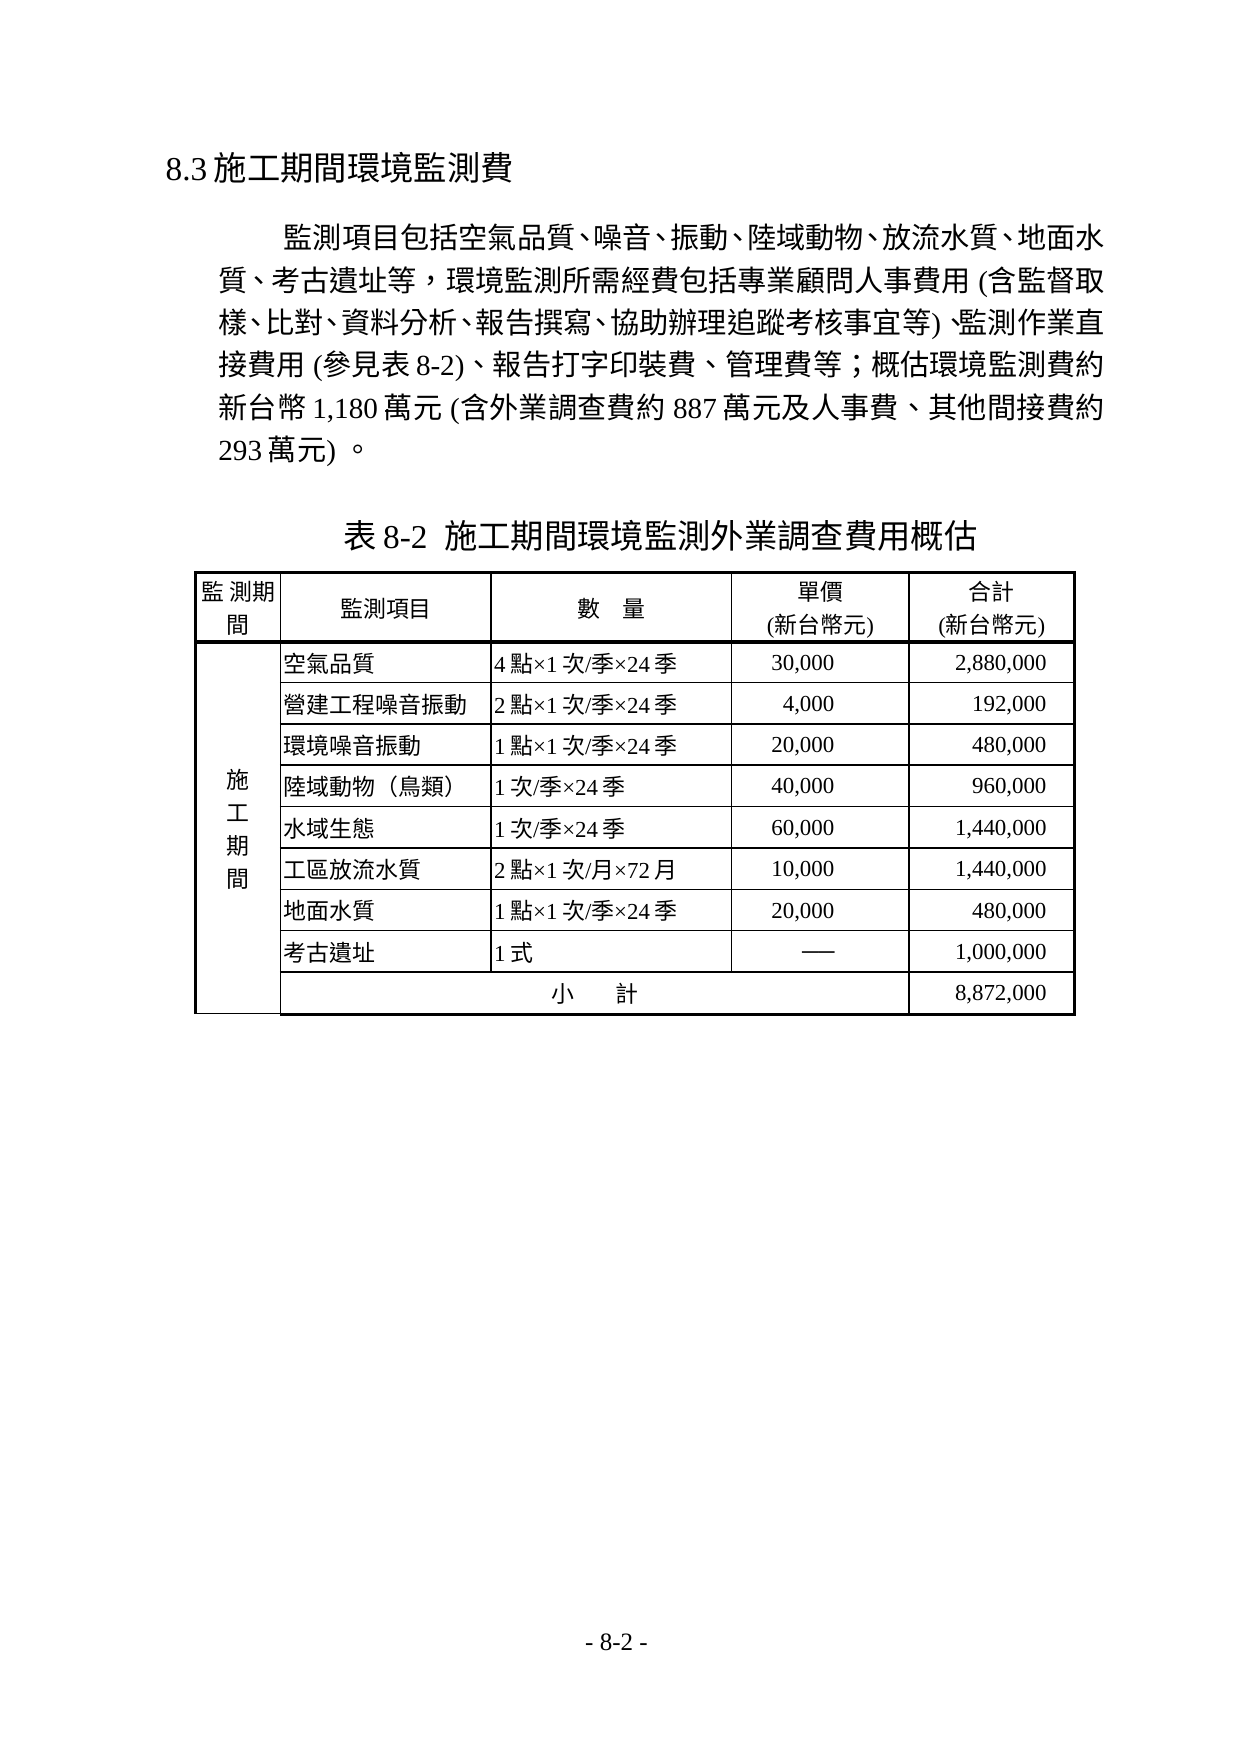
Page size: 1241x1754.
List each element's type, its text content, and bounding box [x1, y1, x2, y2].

table_cell ── [732, 931, 908, 971]
table_cell 60,000 [732, 807, 908, 847]
table_cell 工區放流水質 [281, 849, 490, 888]
table_cell 小 計 [281, 973, 908, 1012]
table_cell 480,000 [910, 890, 1073, 930]
table_cell 10,000 [732, 849, 908, 888]
table_cell 480,000 [910, 725, 1073, 764]
subtitle 8.3施工期間環境監測費 [165, 142, 1104, 190]
table_cell 空氣品質 [281, 644, 490, 682]
table_cell 1,000,000 [910, 931, 1073, 971]
table_cell 施 工 期 間 [197, 644, 280, 1012]
table_cell 30,000 [732, 644, 908, 682]
table_header 數 量 [492, 574, 731, 640]
table_cell 192,000 [910, 683, 1073, 723]
table_cell 4,000 [732, 683, 908, 723]
table_cell 1式 [492, 931, 731, 971]
table_cell 營建工程噪音振動 [281, 683, 490, 723]
table_cell 環境噪音振動 [281, 725, 490, 764]
table_cell 1次/季×24季 [492, 807, 731, 847]
table_cell 1點×1次/季×24季 [492, 725, 731, 764]
text 監測項目包括空氣品質、噪音、振動、陸域動物、放流水質、地面水質、考古遺址等，環境監測所需經費包括專業顧問人事費用 (含監督取樣、比對、資料分析、報告撰寫、協助辦理追蹤考核事宜等)、監測作業直接費用 (參見表8-2)、報告打字印裝費、管理費等；概估環境監測費約新台幣1,180萬元 (含外業調查費約 887萬元及人事費、其他間接費約293萬元) 。 [218, 215, 1104, 469]
table_cell 20,000 [732, 725, 908, 764]
table_header 合計 (新台幣元) [910, 574, 1073, 640]
table_cell 水域生態 [281, 807, 490, 847]
table_cell 1點×1次/季×24季 [492, 890, 731, 930]
table_cell 4點×1次/季×24季 [492, 644, 731, 682]
table_cell 8,872,000 [910, 973, 1073, 1012]
table_cell 1,440,000 [910, 807, 1073, 847]
table_cell 考古遺址 [281, 931, 490, 971]
table_header 監測項目 [281, 574, 490, 640]
table_cell 2,880,000 [910, 644, 1073, 682]
table_cell 2點×1次/月×72月 [492, 849, 731, 888]
table_cell 陸域動物（鳥類） [281, 766, 490, 806]
table_cell 960,000 [910, 766, 1073, 806]
table_cell 20,000 [732, 890, 908, 930]
table_header 監 測期 間 [197, 574, 280, 640]
table_cell 1,440,000 [910, 849, 1073, 888]
text 表8-2 施工期間環境監測外業調查費用概估 [216, 510, 1104, 558]
table_cell 2點×1次/季×24季 [492, 683, 731, 723]
table_cell 地面水質 [281, 890, 490, 930]
table_cell 1次/季×24季 [492, 766, 731, 806]
table_cell 40,000 [732, 766, 908, 806]
table_header 單價 (新台幣元) [732, 574, 908, 640]
